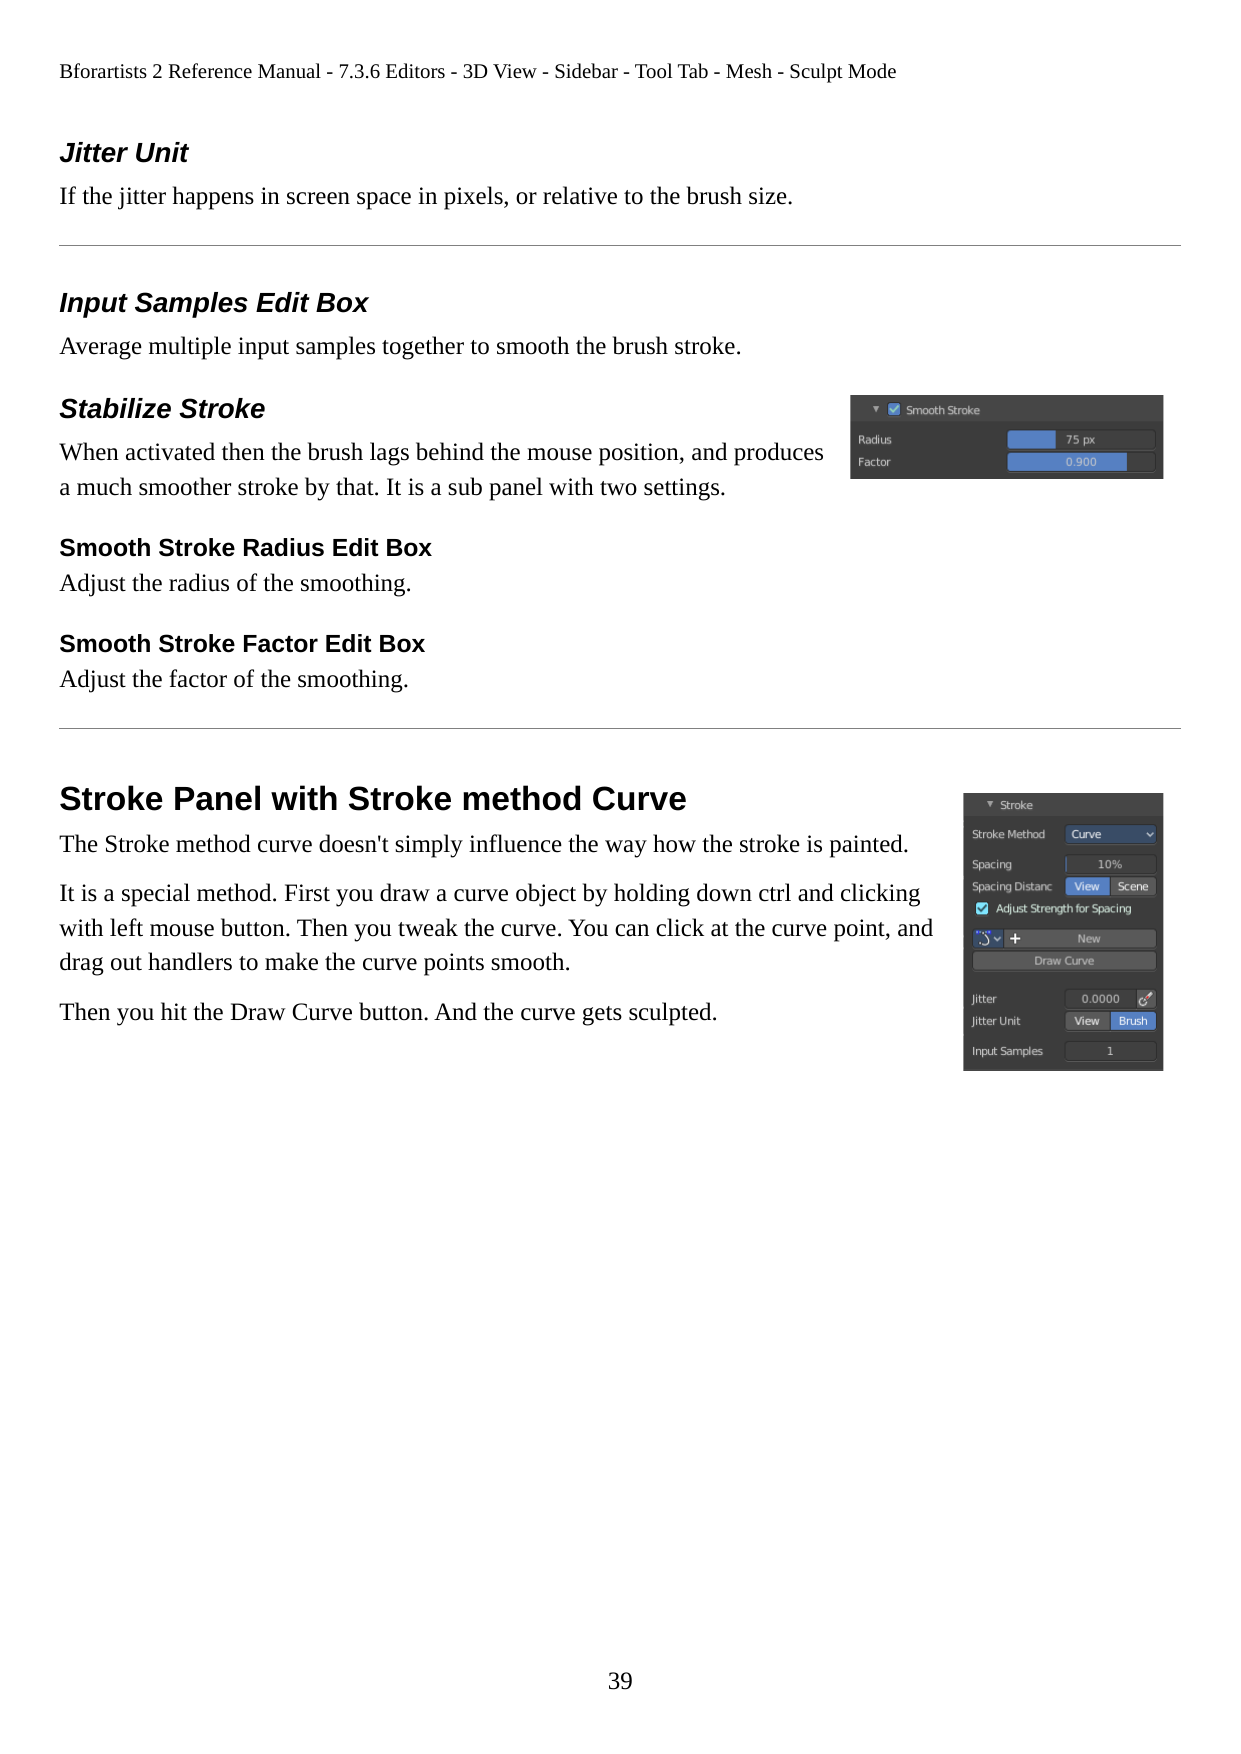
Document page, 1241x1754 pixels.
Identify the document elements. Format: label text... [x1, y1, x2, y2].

subtitle Jitter Unit [59, 137, 1181, 168]
subtitle Stroke Panel with Stroke method Curve [59, 778, 1181, 817]
text Then you hit the Draw Curve button. And the curve gets sculpted. [59, 997, 963, 1025]
subtitle Smooth Stroke Radius Edit Box [59, 533, 1181, 562]
picture [963, 793, 1164, 1071]
text Average multiple input samples together to smooth the brush stroke. [59, 331, 1181, 360]
text If the jitter happens in screen space in pixels, or relative to the brush size. [59, 181, 1181, 210]
text It is a special method. First you draw a curve object by holding down ctrl and clicking with left mouse button. Then you tweak the curve. You can click at the curve point, and drag out handlers to make the curve points smooth. [59, 878, 963, 976]
text Adjust the factor of the smoothing. [59, 664, 1181, 693]
text The Stroke method curve doesn't simply influence the way how the stroke is painted. [59, 829, 963, 858]
picture [850, 395, 1164, 479]
subtitle Stabilize Stroke [59, 393, 1181, 424]
text Adjust the radius of the smoothing. [59, 568, 1181, 597]
subtitle Input Samples Edit Box [59, 287, 1181, 319]
subtitle Smooth Stroke Factor Edit Box [59, 629, 1181, 658]
text When activated then the brush lags behind the mouse position, and produces a much smoother stroke by that. It is a sub panel with two settings. [59, 437, 1181, 500]
